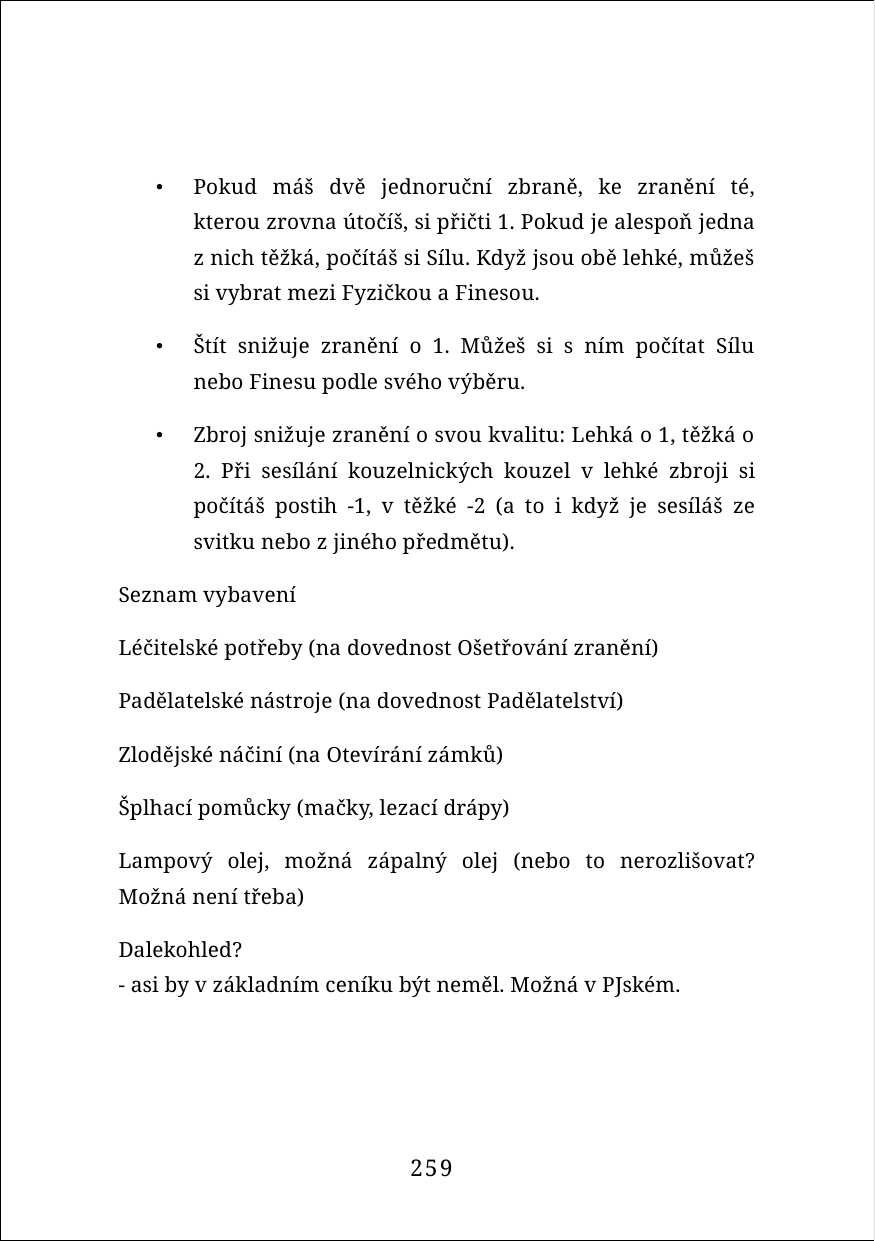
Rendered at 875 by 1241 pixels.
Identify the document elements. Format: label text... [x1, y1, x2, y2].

text Šplhací pomůcky (mačky, lezací drápy) [118, 793, 756, 821]
text Lampový olej, možná zápalný olej (nebo to nerozlišovat? Možná není třeba) [118, 846, 756, 910]
text Seznam vybavení [118, 580, 756, 608]
text Zlodějské náčiní (na Otevírání zámků) [118, 740, 756, 768]
list Pokud máš dvě jednoruční zbraně, ke zranění té, kterou zrovna útočíš, si přičti 1. Pokud je alespoň jedna z nich těžká, počítáš si Sílu. Když jsou obě lehké, můžeš si vybrat mezi Fyzičkou a Finesou. [156, 172, 756, 307]
text Dalekohled? - asi by v základním ceníku být neměl. Možná v PJském. [118, 935, 756, 999]
text Padělatelské nástroje (na dovednost Padělatelství) [118, 687, 756, 715]
list Zbroj snižuje zranění o svou kvalitu: Lehká o 1, těžká o 2. Při sesílání kouzelnických kouzel v lehké zbroji si počítáš postih -1, v těžké -2 (a to i když je sesíláš ze svitku nebo z jiného předmětu). [156, 420, 756, 555]
list Štít snižuje zranění o 1. Můžeš si s ním počítat Sílu nebo Finesu podle svého výběru. [156, 332, 756, 396]
text Léčitelské potřeby (na dovednost Ošetřování zranění) [118, 633, 756, 662]
